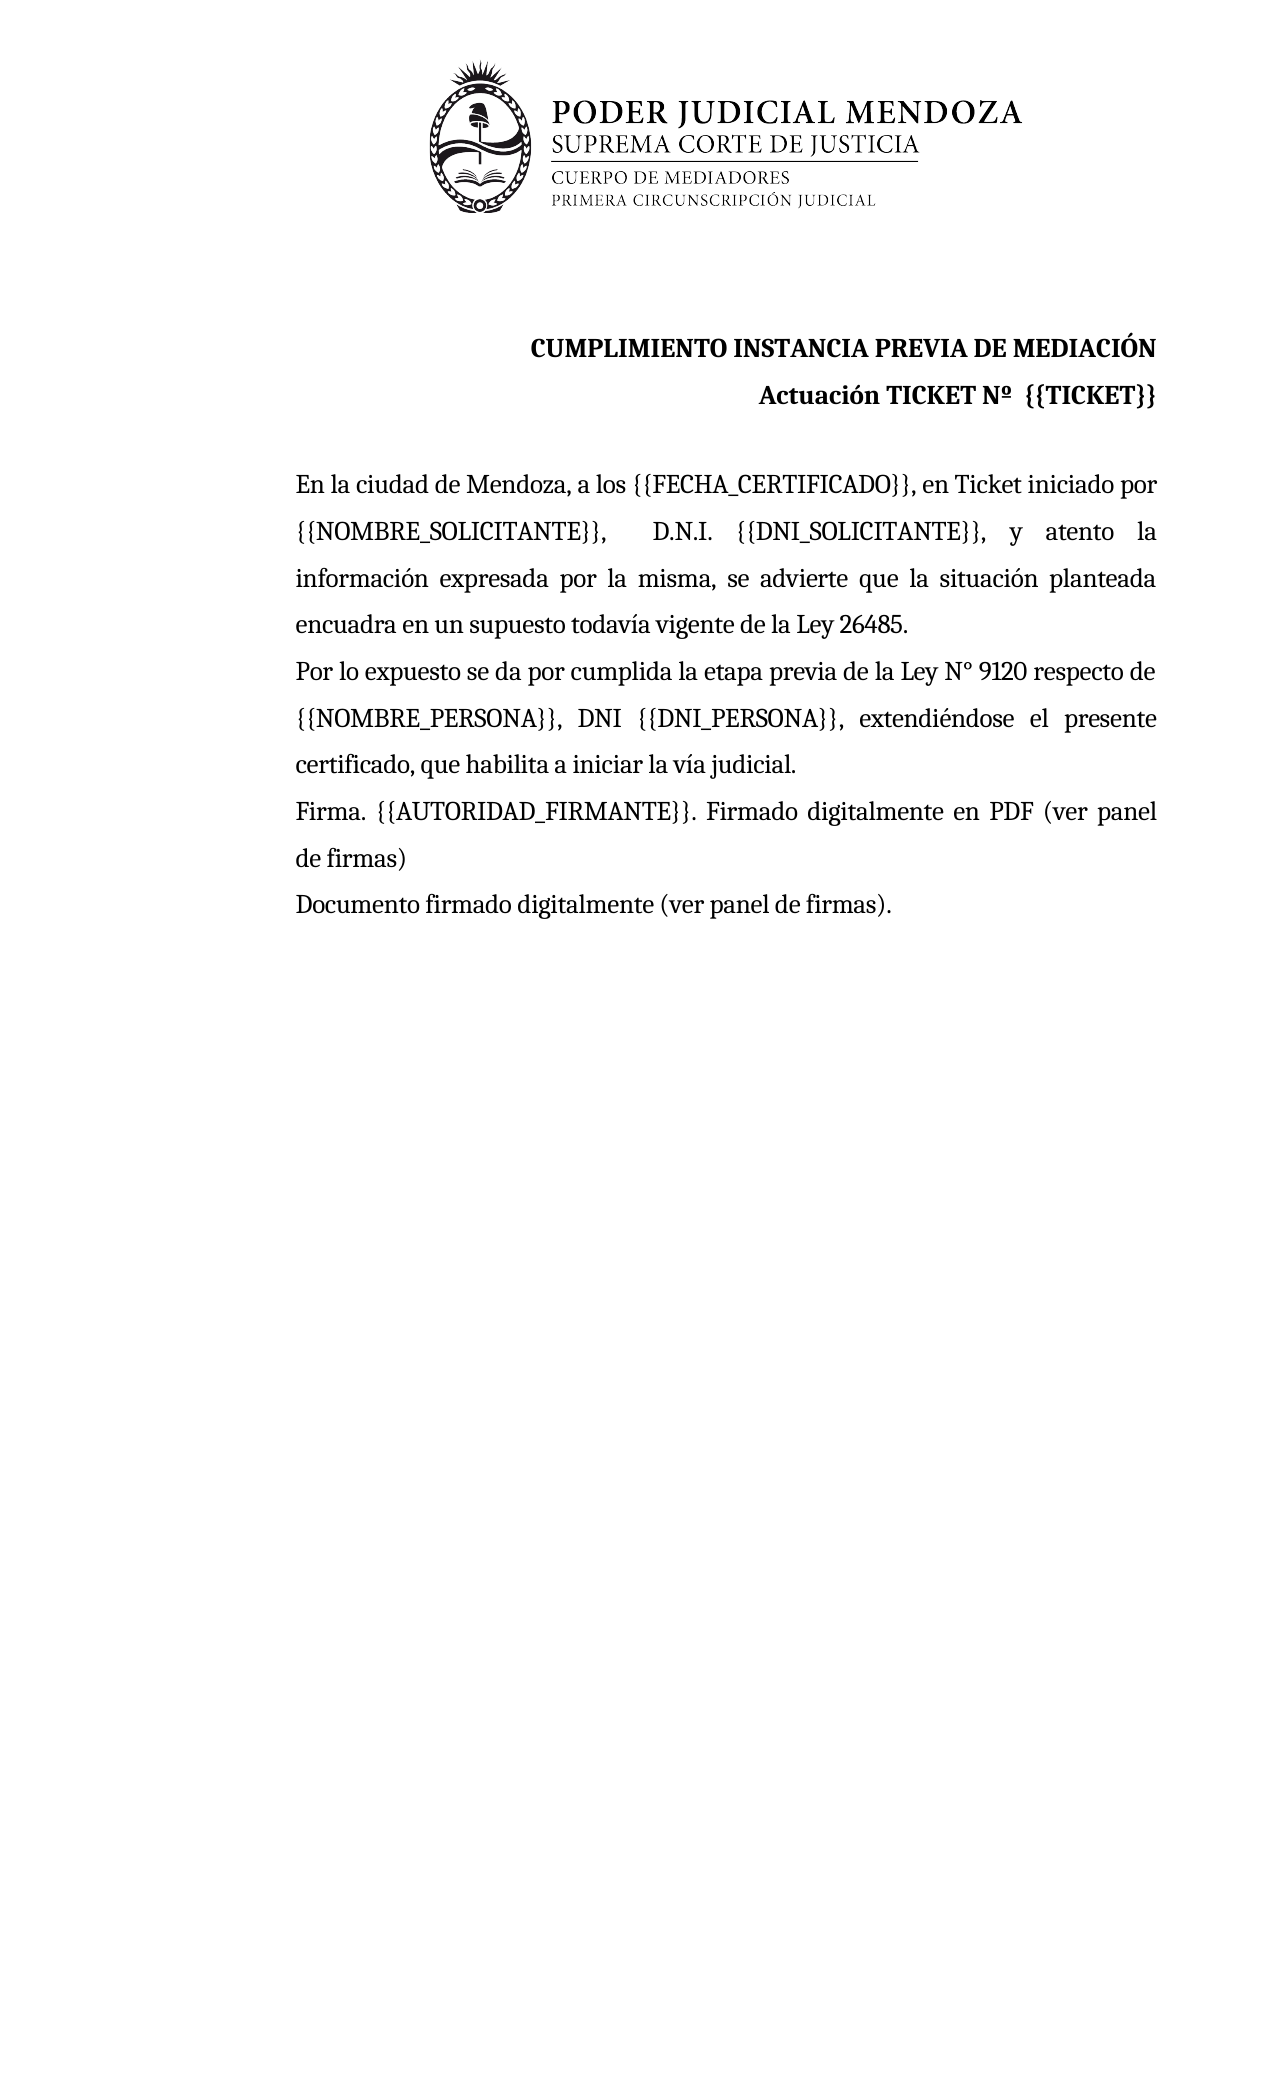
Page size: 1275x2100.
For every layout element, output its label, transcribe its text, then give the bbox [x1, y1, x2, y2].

text Por lo expuesto se da por cumplida la etapa previa de la Ley N° 9120 respecto de {{NOMBRE_PERSONA}}, DNI {{DNI_PERSONA}}, extendiéndose el presente certificado, que habilita a iniciar la vía judicial. [295, 656, 1157, 781]
text Actuación TICKET Nº {{TICKET}} [295, 380, 1157, 411]
text CUMPLIMIENTO INSTANCIA PREVIA DE MEDIACIÓN [295, 333, 1157, 364]
text Documento firmado digitalmente (ver panel de firmas). [295, 889, 1157, 921]
text Firma. {{AUTORIDAD_FIRMANTE}}. Firmado digitalmente en PDF (ver panel de firmas) [295, 796, 1157, 874]
text En la ciudad de Mendoza, a los {{FECHA_CERTIFICADO}}, en Ticket iniciado por {{NOMBRE_SOLICITANTE}}, D.N.I. {{DNI_SOLICITANTE}}, y atento la información expresada por la misma, se advierte que la situación planteada encuadra en un supuesto todavía vigente de la Ley 26485. [295, 469, 1157, 641]
